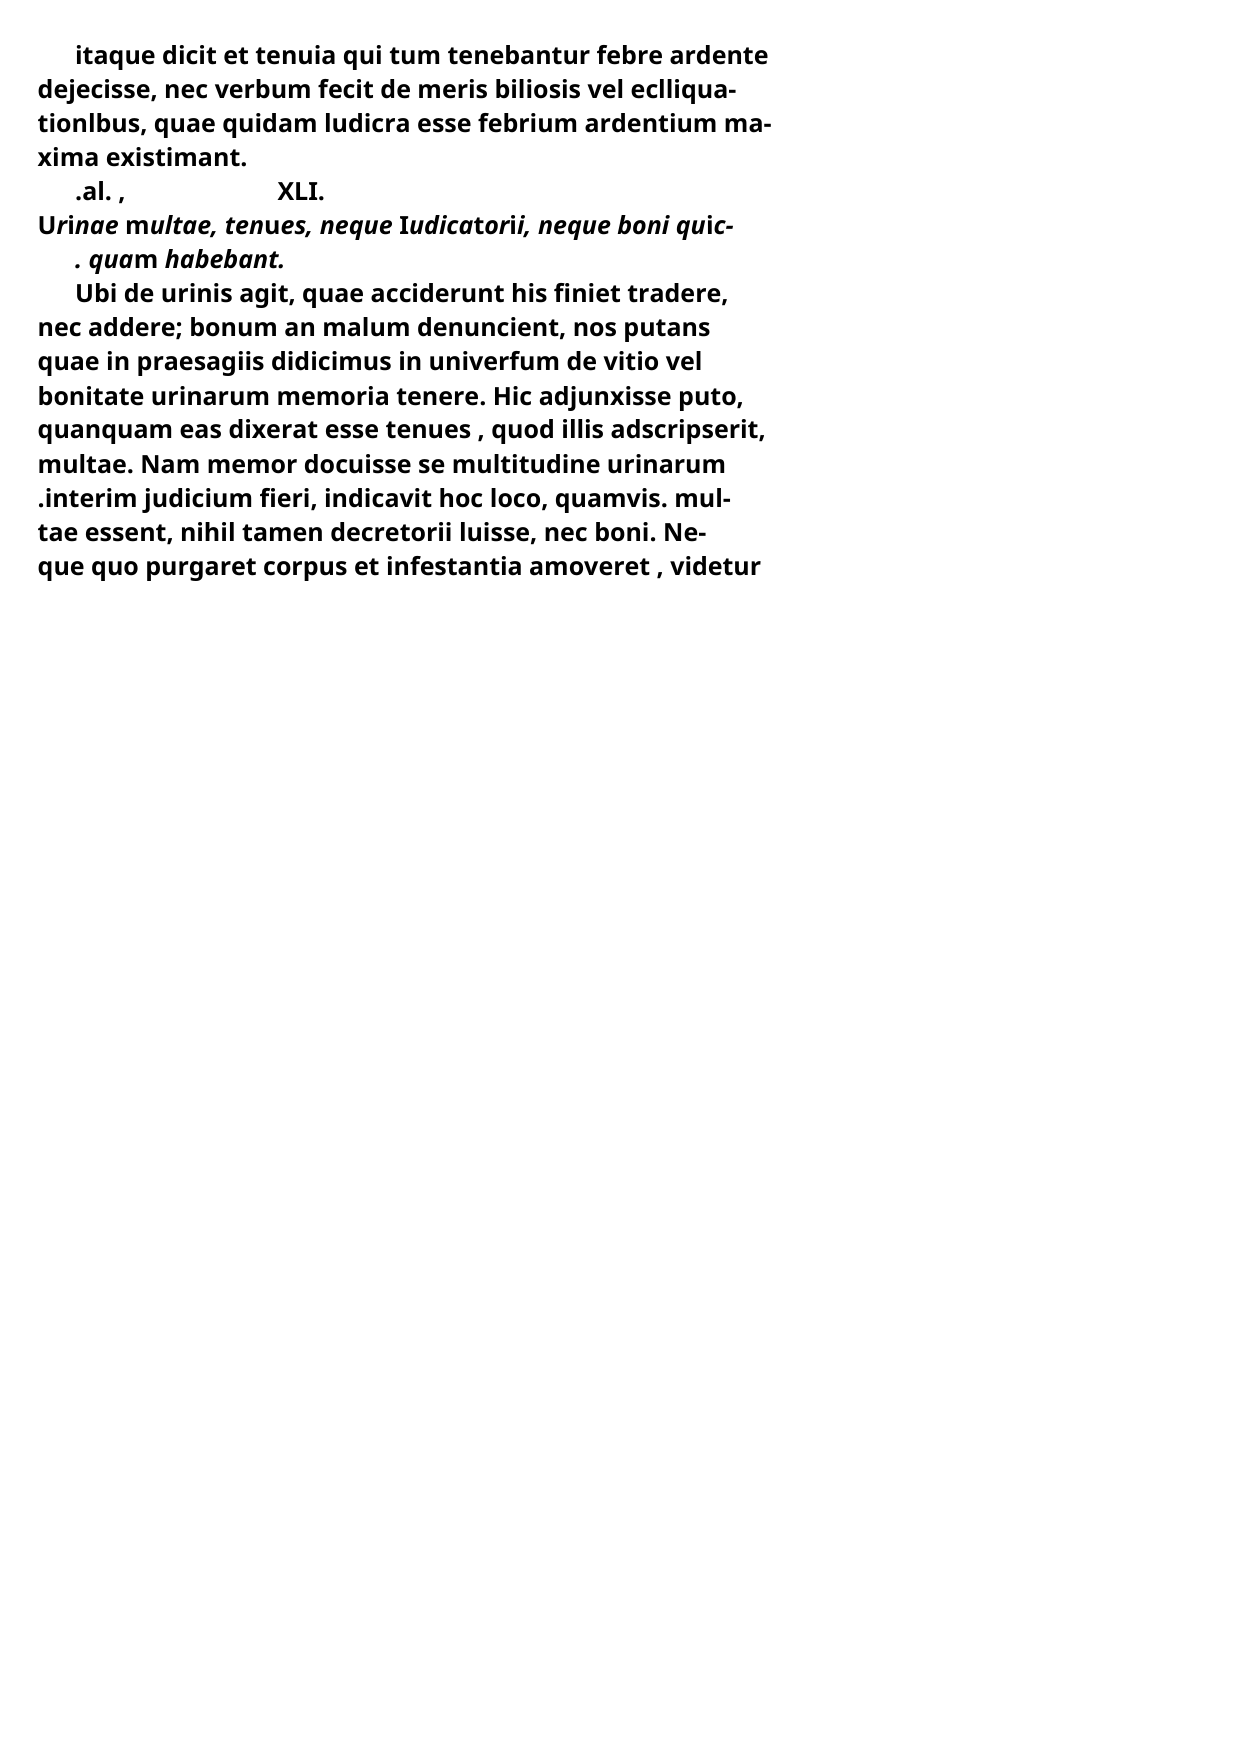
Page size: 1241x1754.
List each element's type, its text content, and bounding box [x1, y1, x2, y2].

text Urinae multae, tenues, neque Iudicatorii, neque boni quic- . quam habebant. [37, 208, 1203, 276]
text itaque dicit et tenuia qui tum tenebantur febre ardente dejecisse, nec verbum fecit de meris biliosis vel eclliqua- tionlbus, quae quidam ludicra esse febrium ardentium ma- xima existimant. [37, 37, 1203, 174]
text Ubi de urinis agit, quae acciderunt his finiet tradere, nec addere; bonum an malum denuncient, nos putans quae in praesagiis didicimus in univerfum de vitio vel bonitate urinarum memoria tenere. Hic adjunxisse puto, quanquam eas dixerat esse tenues , quod illis adscripserit, multae. Nam memor docuisse se multitudine urinarum .interim judicium fieri, indicavit hoc loco, quamvis. mul- tae essent, nihil tamen decretorii luisse, nec boni. Ne- que quo purgaret corpus et infestantia amoveret , videtur [37, 276, 1203, 582]
text .al. , XLI. [37, 174, 1203, 208]
